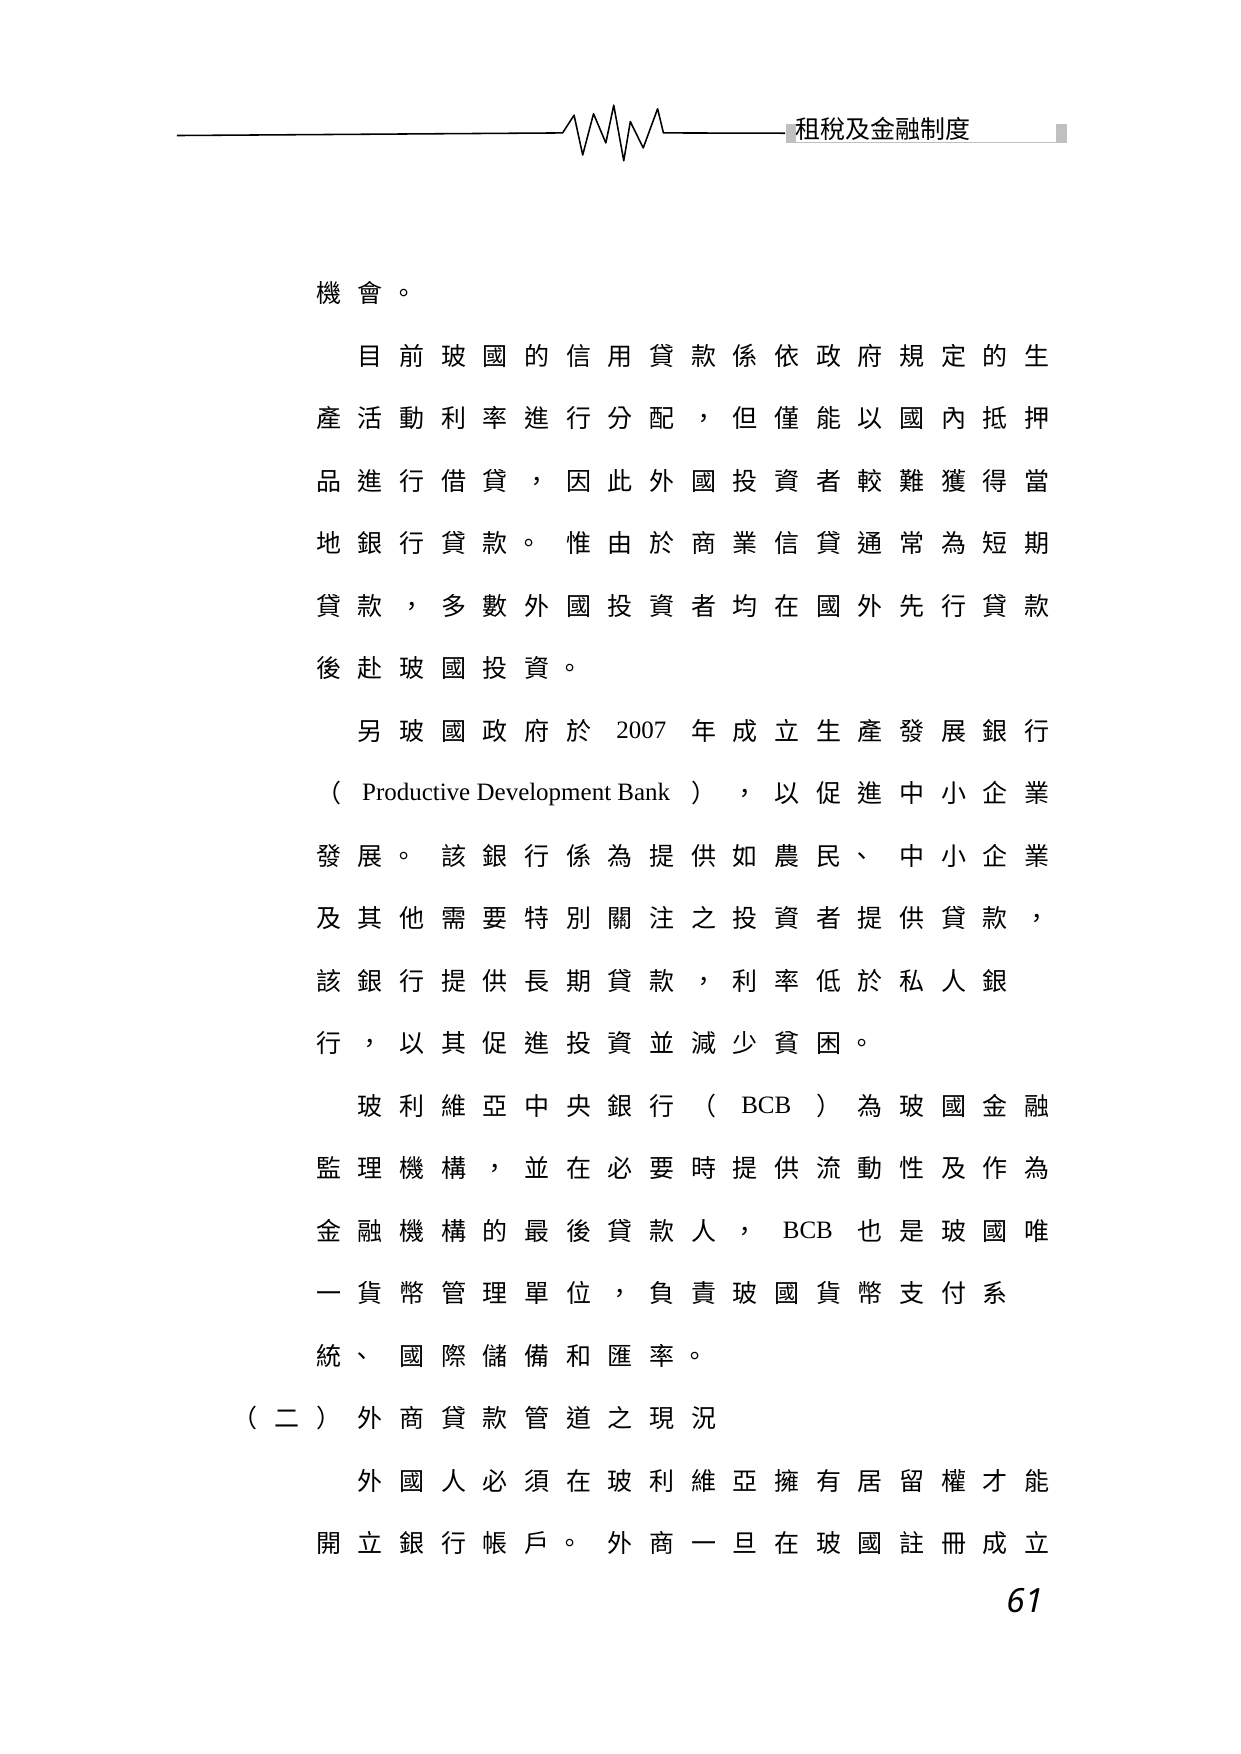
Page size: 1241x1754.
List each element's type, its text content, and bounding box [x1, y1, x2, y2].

text 機會。 [281, 250, 1058, 313]
text 另玻國政府於2007年成立生產發展銀行（Productive Development Bank），以促進中小企業發展。該銀行係為提供如農民、中小企業及其他需要特別關注之投資者提供貸款，該銀行提供長期貸款，利率低於私人銀行，以其促進投資並減少貧困。 [281, 688, 1058, 1063]
text 玻利維亞中央銀行（BCB）為玻國金融監理機構，並在必要時提供流動性及作為金融機構的最後貸款人，BCB也是玻國唯一貨幣管理單位，負責玻國貨幣支付系統、國際儲備和匯率。 [281, 1063, 1058, 1375]
text （二）外商貸款管道之現況 [207, 1375, 1058, 1438]
text 目前玻國的信用貸款係依政府規定的生產活動利率進行分配，但僅能以國內抵押品進行借貸，因此外國投資者較難獲得當地銀行貸款。惟由於商業信貸通常為短期貸款，多數外國投資者均在國外先行貸款後赴玻國投資。 [281, 313, 1058, 688]
text 外國人必須在玻利維亞擁有居留權才能開立銀行帳戶。外商一旦在玻國註冊成立 [281, 1438, 1058, 1563]
